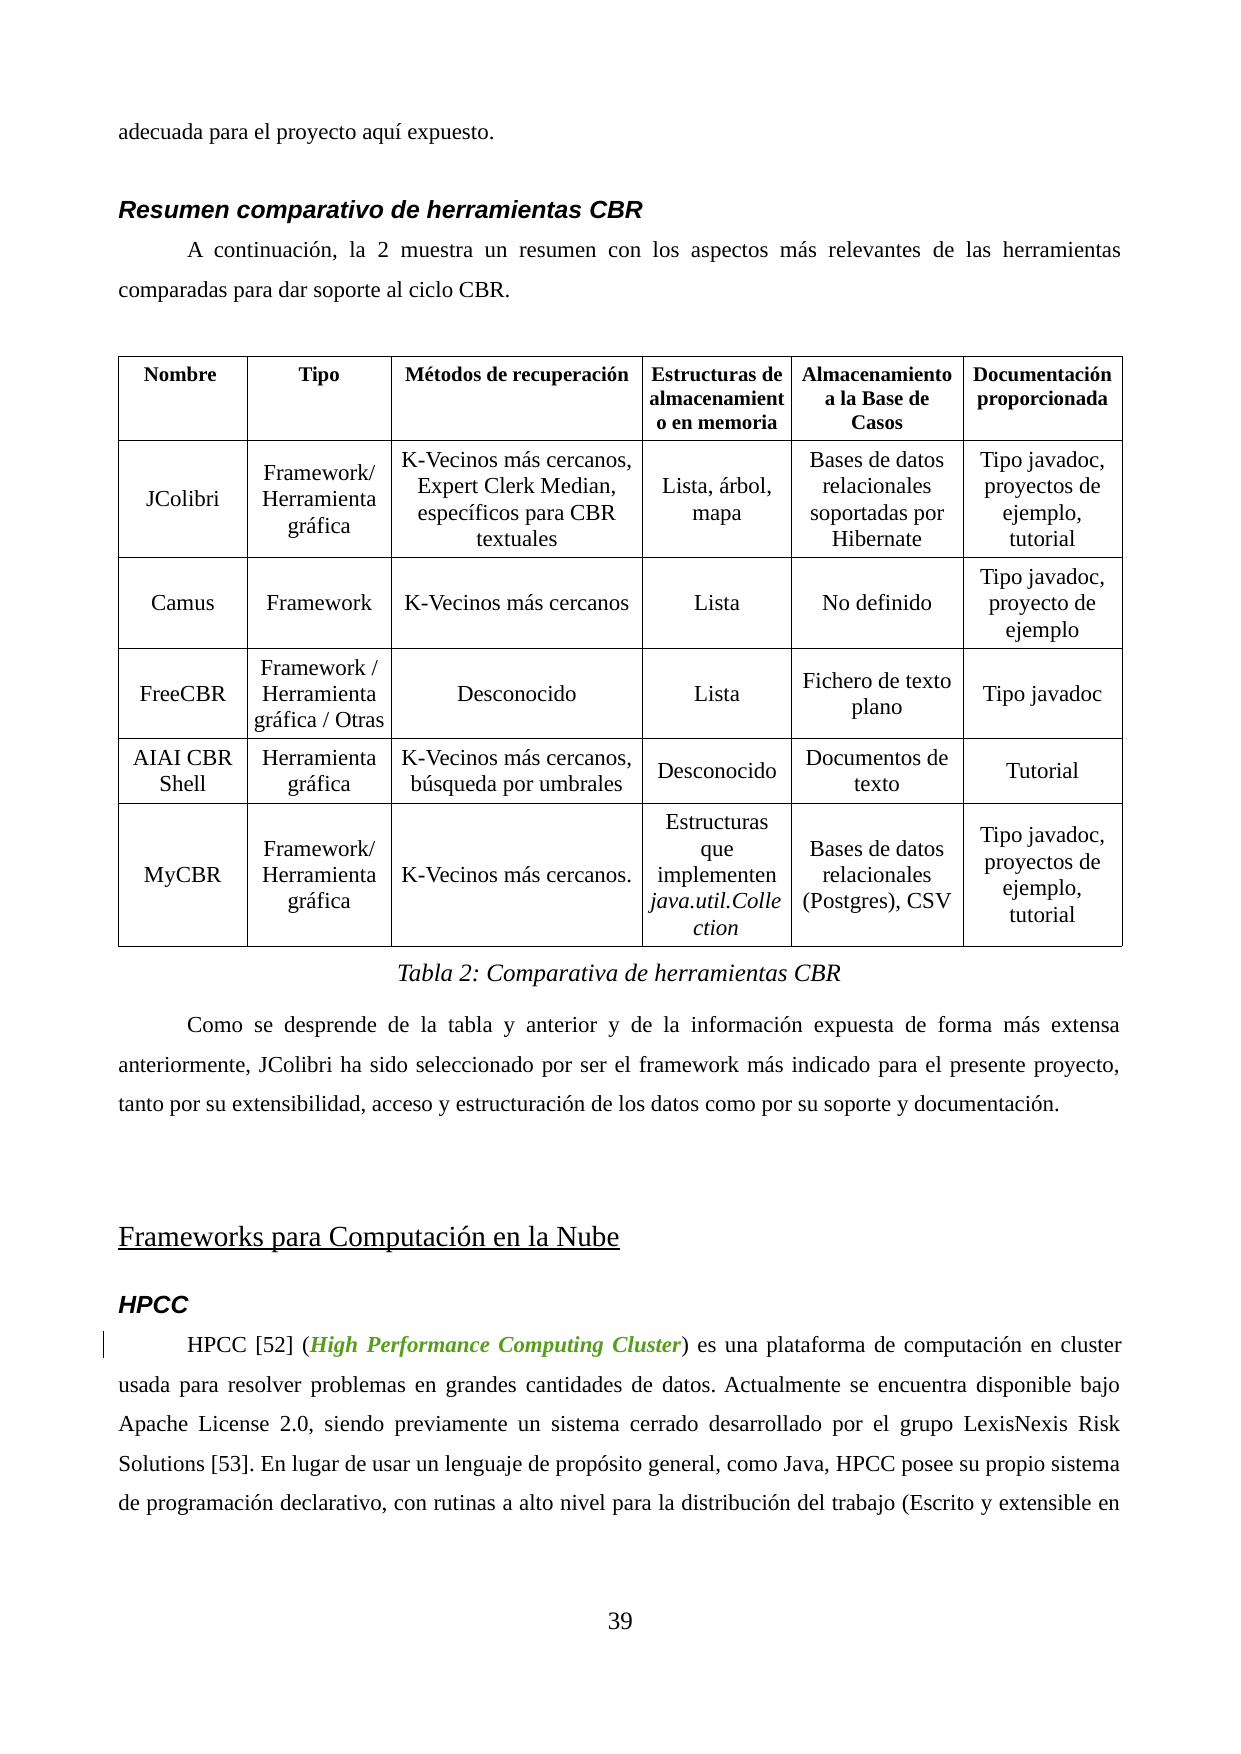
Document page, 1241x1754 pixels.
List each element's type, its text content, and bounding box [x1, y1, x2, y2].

subtitle Frameworks para Computación en la Nube [118, 1219, 1122, 1253]
table_cell K-Vecinos más cercanos. [392, 804, 642, 946]
table_cell Bases de datos relacionales (Postgres), CSV [792, 804, 963, 946]
table_cell Tipo javadoc, proyectos de ejemplo, tutorial [964, 441, 1122, 557]
table_cell FreeCBR [119, 649, 247, 738]
text HPCC [52] (High Performance Computing Cluster) es una plataforma de computación en cluster usada para resolver problemas en grandes cantidades de datos. Actualmente se encuentra disponible bajo Apache License 2.0, siendo previamente un sistema cerrado desarrollado por el grupo LexisNexis Risk Solutions [53]. En lugar de usar un lenguaje de propósito general, como Java, HPCC posee su propio sistema de programación declarativo, con rutinas a alto nivel para la distribución del trabajo (Escrito y extensible en [118, 1331, 1122, 1516]
table_cell Tutorial [964, 739, 1122, 803]
table_cell JColibri [119, 441, 247, 557]
table_cell MyCBR [119, 804, 247, 946]
text Como se desprende de la tabla y anterior y de la información expuesta de forma más extensa anteriormente, JColibri ha sido seleccionado por ser el framework más indicado para el presente proyecto, tanto por su extensibilidad, acceso y estructuración de los datos como por su soporte y documentación. [118, 1011, 1122, 1117]
table_cell Lista, árbol, mapa [643, 441, 791, 557]
table_cell Framework/ Herramienta gráfica [248, 804, 391, 946]
subtitle Resumen comparativo de herramientas CBR [118, 195, 1122, 224]
table_cell Tipo javadoc, proyectos de ejemplo, tutorial [964, 804, 1122, 946]
table_cell Documentos de texto [792, 739, 963, 803]
table_cell No definido [792, 558, 963, 648]
subtitle HPCC [118, 1290, 1122, 1319]
table_cell K-Vecinos más cercanos, búsqueda por umbrales [392, 739, 642, 803]
table_cell K-Vecinos más cercanos [392, 558, 642, 648]
table_cell Framework [248, 558, 391, 648]
table_cell Estructuras que implementen java.util.Collection [643, 804, 791, 946]
table_header Nombre [119, 357, 247, 440]
table_header Métodos de recuperación [392, 357, 642, 440]
table_header Documentación proporcionada [964, 357, 1122, 440]
table_cell Desconocido [392, 649, 642, 738]
table_header Tipo [248, 357, 391, 440]
table_cell Camus [119, 558, 247, 648]
table_header Estructuras de almacenamiento en memoria [643, 357, 791, 440]
table_cell AIAI CBR Shell [119, 739, 247, 803]
table_cell Lista [643, 558, 791, 648]
table_cell K-Vecinos más cercanos, Expert Clerk Median, específicos para CBR textuales [392, 441, 642, 557]
table_cell Herramienta gráfica [248, 739, 391, 803]
table_cell Tipo javadoc [964, 649, 1122, 738]
table_cell Framework/ Herramienta gráfica [248, 441, 391, 557]
table_cell Fichero de texto plano [792, 649, 963, 738]
text adecuada para el proyecto aquí expuesto. [118, 118, 1122, 144]
text Tabla 2: Comparativa de herramientas CBR [118, 958, 1122, 987]
table_cell Bases de datos relacionales soportadas por Hibernate [792, 441, 963, 557]
table_cell Desconocido [643, 739, 791, 803]
text A continuación, la Tabla 2 muestra un resumen con los aspectos más relevantes de las herramientas comparadas para dar soporte al ciclo CBR. [118, 236, 1122, 302]
table_header Almacenamiento a la Base de Casos [792, 357, 963, 440]
table_cell Framework / Herramienta gráfica / Otras [248, 649, 391, 738]
table_cell Lista [643, 649, 791, 738]
table_cell Tipo javadoc, proyecto de ejemplo [964, 558, 1122, 648]
